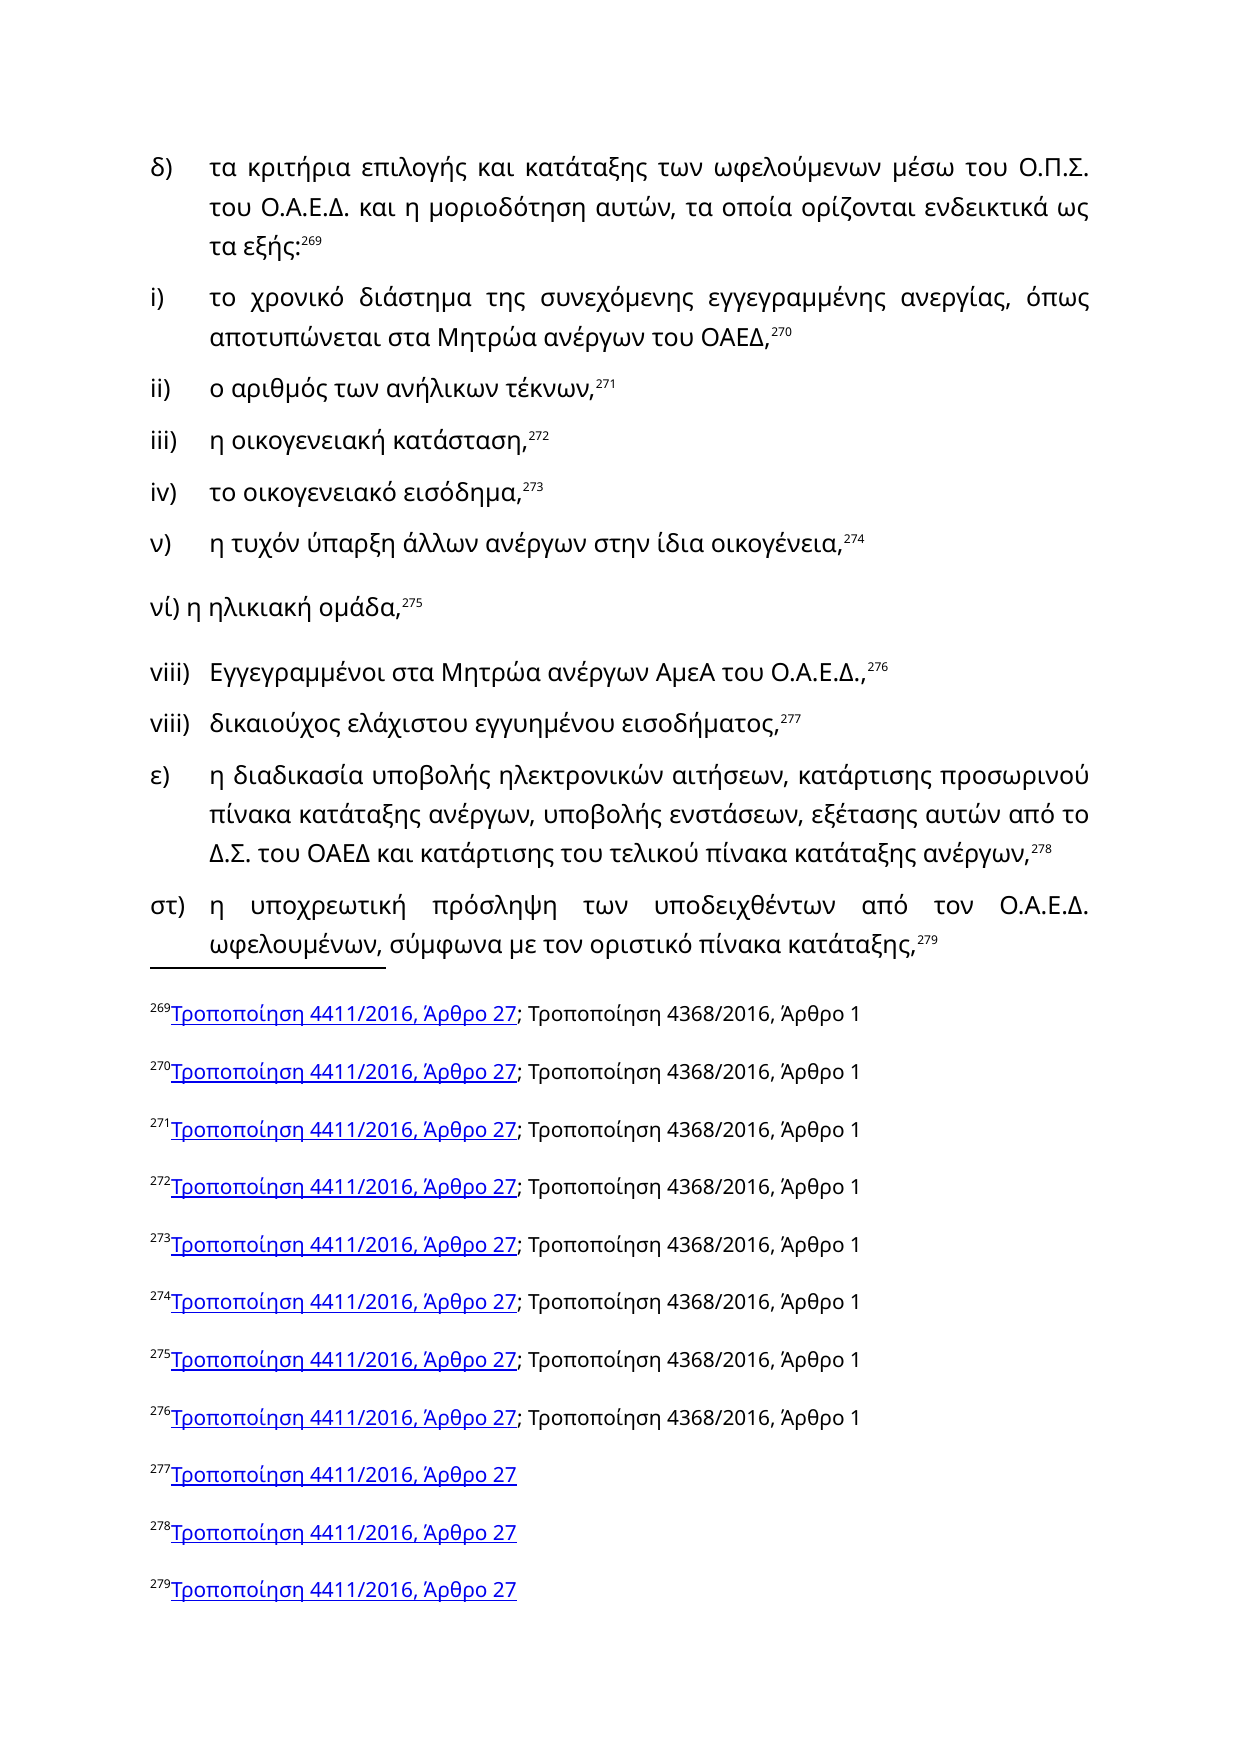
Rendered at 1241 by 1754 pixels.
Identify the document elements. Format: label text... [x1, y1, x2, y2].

list iv) το οικογενειακό εισόδημα, [150, 474, 1090, 508]
list στ) η υποχρεωτική πρόσληψη των υποδειχθέντων από τον Ο.Α.Ε.Δ. ωφελουμένων, σύμφωνα με τον οριστικό πίνακα κατάταξης, [150, 887, 1090, 961]
list ε) η διαδικασία υποβολής ηλεκτρονικών αιτήσεων, κατάρτισης προσωρινού πίνακα κατάταξης ανέργων, υποβολής ενστάσεων, εξέτασης αυτών από το Δ.Σ. του ΟΑΕΔ και κατάρτισης του τελικού πίνακα κατάταξης ανέργων, [150, 757, 1090, 870]
text Τροποποίηση 4411/2016, Άρθρο 27; Τροποποίηση 4368/2016, Άρθρο 1 [150, 1345, 1090, 1373]
text Τροποποίηση 4411/2016, Άρθρο 27 [150, 1518, 1090, 1546]
text Τροποποίηση 4411/2016, Άρθρο 27; Τροποποίηση 4368/2016, Άρθρο 1 [150, 1287, 1090, 1316]
list viii) Εγγεγραμμένοι στα Μητρώα ανέργων ΑμεΑ του Ο.Α.Ε.Δ., [150, 654, 1090, 688]
text Τροποποίηση 4411/2016, Άρθρο 27; Τροποποίηση 4368/2016, Άρθρο 1 [150, 1230, 1090, 1258]
text Τροποποίηση 4411/2016, Άρθρο 27; Τροποποίηση 4368/2016, Άρθρο 1 [150, 1403, 1090, 1431]
text νί) η ηλικιακή ομάδα, [150, 590, 1090, 624]
list viii) δικαιούχος ελάχιστου εγγυημένου εισοδήματος, [150, 706, 1090, 740]
list iii) η οικογενειακή κατάσταση, [150, 422, 1090, 457]
list δ) τα κριτήρια επιλογής και κατάταξης των ωφελούμενων μέσω του Ο.Π.Σ. του Ο.Α.Ε.Δ. και η μοριοδότηση αυτών, τα οποία ορίζονται ενδεικτικά ως τα εξής: [150, 150, 1090, 262]
list ν) η τυχόν ύπαρξη άλλων ανέργων στην ίδια οικογένεια, [150, 526, 1090, 560]
list i) το χρονικό διάστημα της συνεχόμενης εγγεγραμμένης ανεργίας, όπως αποτυπώνεται στα Μητρώα ανέργων του ΟΑΕΔ, [150, 280, 1090, 353]
text Τροποποίηση 4411/2016, Άρθρο 27 [150, 1460, 1090, 1489]
list ii) ο αριθμός των ανήλικων τέκνων, [150, 371, 1090, 405]
text Τροποποίηση 4411/2016, Άρθρο 27; Τροποποίηση 4368/2016, Άρθρο 1 [150, 1057, 1090, 1086]
text Τροποποίηση 4411/2016, Άρθρο 27; Τροποποίηση 4368/2016, Άρθρο 1 [150, 1172, 1090, 1201]
text Τροποποίηση 4411/2016, Άρθρο 27; Τροποποίηση 4368/2016, Άρθρο 1 [150, 1115, 1090, 1143]
text Τροποποίηση 4411/2016, Άρθρο 27 [150, 1576, 1090, 1604]
text Τροποποίηση 4411/2016, Άρθρο 27; Τροποποίηση 4368/2016, Άρθρο 1 [150, 999, 1090, 1028]
